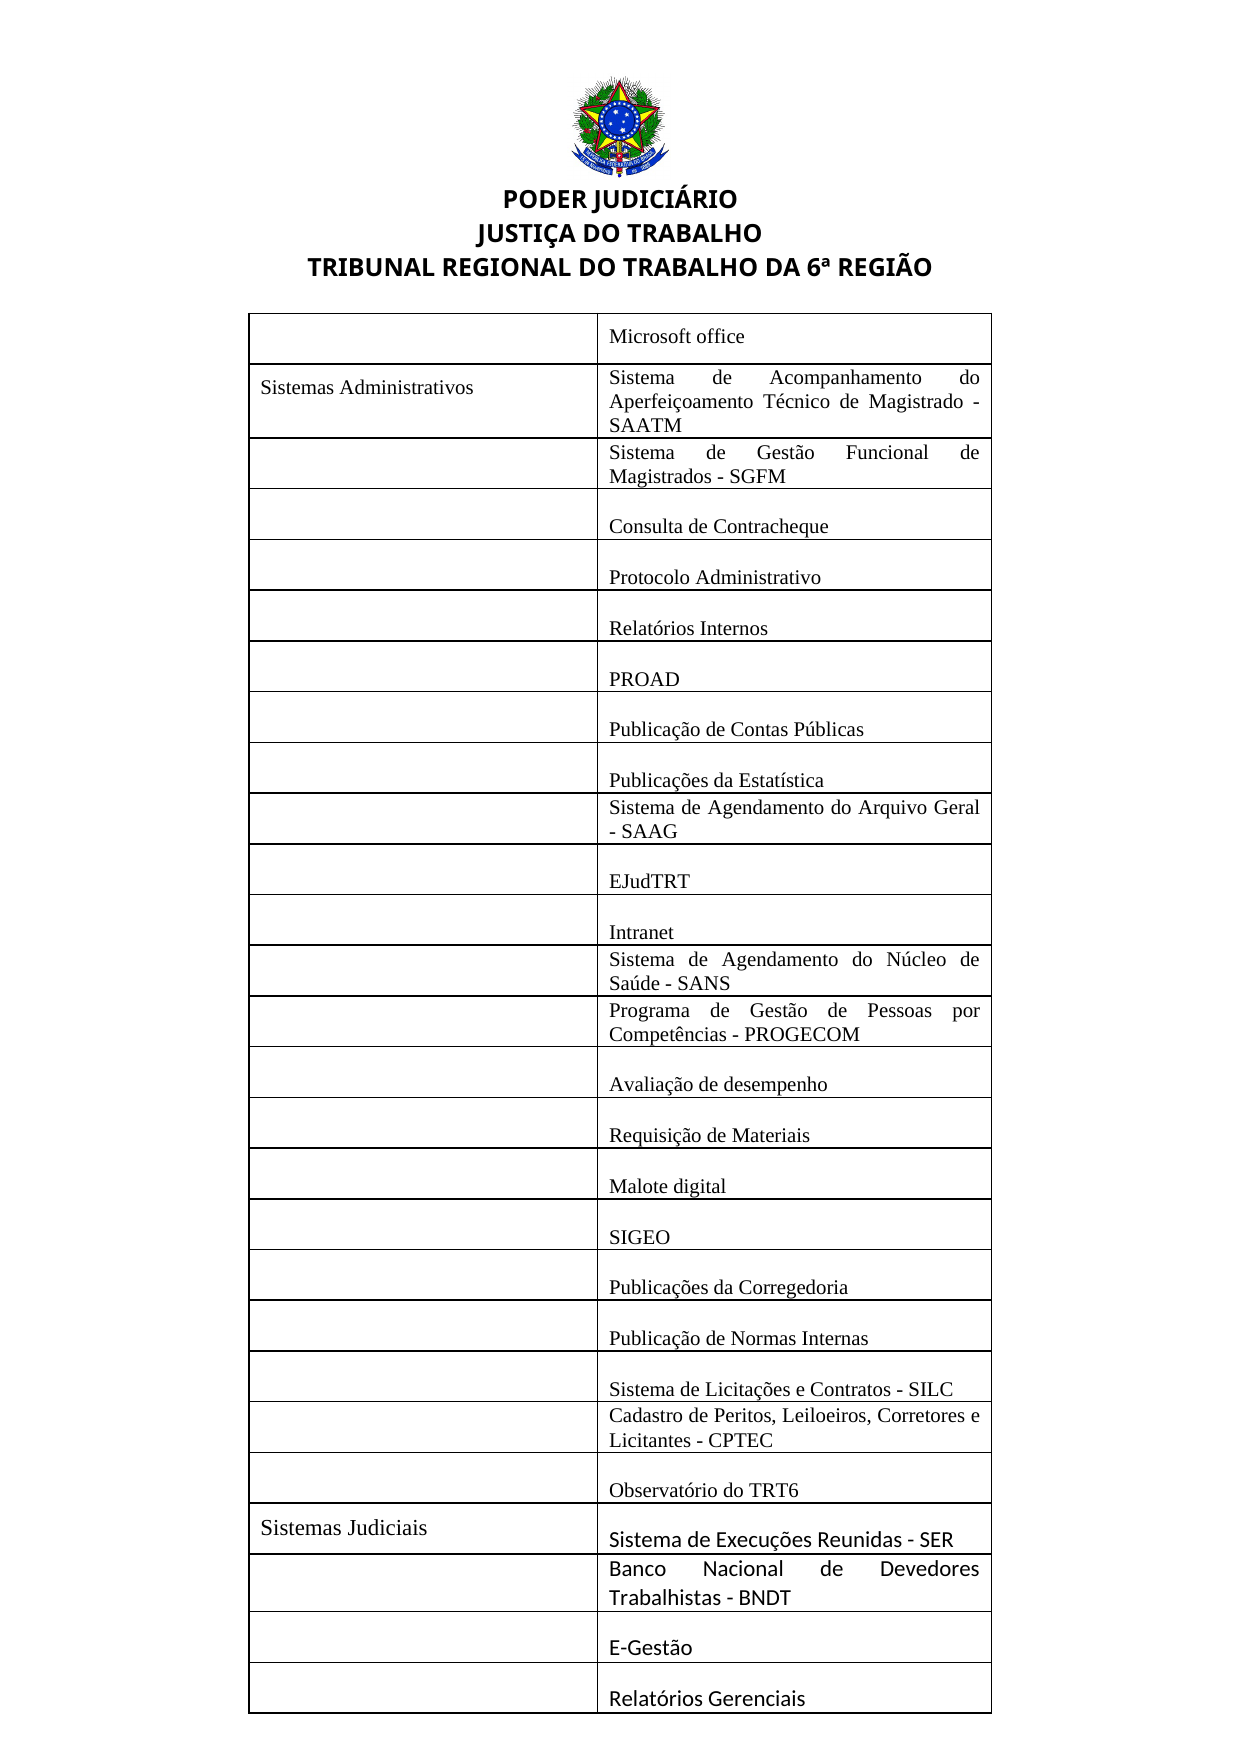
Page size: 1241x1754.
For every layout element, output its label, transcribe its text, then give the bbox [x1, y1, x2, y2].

table_cell Microsoft office [598, 314, 991, 363]
table_cell Cadastro de Peritos, Leiloeiros, Corretores e Licitantes - CPTEC [598, 1402, 991, 1452]
table_cell Sistemas Judiciais [250, 1504, 597, 1553]
table_cell EJudTRT [598, 845, 991, 893]
table_cell Sistema de Agendamento do Núcleo de Saúde - SANS [598, 946, 991, 995]
table_cell [250, 314, 597, 363]
table_cell [250, 1149, 597, 1198]
table_cell Protocolo Administrativo [598, 540, 991, 589]
table_cell Consulta de Contracheque [598, 489, 991, 538]
table_cell Programa de Gestão de Pessoas por Competências - PROGECOM [598, 997, 991, 1046]
table_cell [250, 1453, 597, 1502]
table_cell [250, 1301, 597, 1350]
table_cell Relatórios Gerenciais [598, 1663, 991, 1712]
table_cell [250, 1555, 597, 1611]
table_cell [250, 1200, 597, 1249]
table_cell [250, 743, 597, 792]
table_cell Publicações da Corregedoria [598, 1250, 991, 1299]
table_cell [250, 540, 597, 589]
table_cell [250, 1250, 597, 1299]
table_cell [250, 794, 597, 843]
table_cell [250, 591, 597, 640]
table_cell [250, 1098, 597, 1147]
table_cell Publicações da Estatística [598, 743, 991, 792]
table_cell [250, 1402, 597, 1452]
table_cell [250, 692, 597, 741]
table_cell [250, 895, 597, 944]
table_cell [250, 489, 597, 538]
table_cell [250, 439, 597, 488]
table_cell [250, 845, 597, 893]
table_cell Sistema de Licitações e Contratos - SILC [598, 1352, 991, 1401]
table_cell E-Gestão [598, 1612, 991, 1661]
table_cell [250, 1352, 597, 1401]
table_cell Publicação de Normas Internas [598, 1301, 991, 1350]
table_cell [250, 997, 597, 1046]
table_cell Avaliação de desempenho [598, 1047, 991, 1096]
table_cell Sistema de Gestão Funcional de Magistrados - SGFM [598, 439, 991, 488]
table_cell Relatórios Internos [598, 591, 991, 640]
table_cell Malote digital [598, 1149, 991, 1198]
table_cell Intranet [598, 895, 991, 944]
table_cell SIGEO [598, 1200, 991, 1249]
table_cell [250, 642, 597, 691]
table_cell Sistema de Acompanhamento do Aperfeiçoamento Técnico de Magistrado - SAATM [598, 365, 991, 437]
table_cell PROAD [598, 642, 991, 691]
table_cell [250, 1612, 597, 1661]
table_cell Banco Nacional de Devedores Trabalhistas - BNDT [598, 1555, 991, 1611]
table_cell Observatório do TRT6 [598, 1453, 991, 1502]
table_cell Sistema de Execuções Reunidas - SER [598, 1504, 991, 1553]
table_cell [250, 1663, 597, 1712]
table_cell [250, 1047, 597, 1096]
table_cell Sistema de Agendamento do Arquivo Geral - SAAG [598, 794, 991, 843]
table_cell Requisição de Materiais [598, 1098, 991, 1147]
table_cell Sistemas Administrativos [250, 365, 597, 437]
table_cell [250, 946, 597, 995]
table_cell Publicação de Contas Públicas [598, 692, 991, 741]
